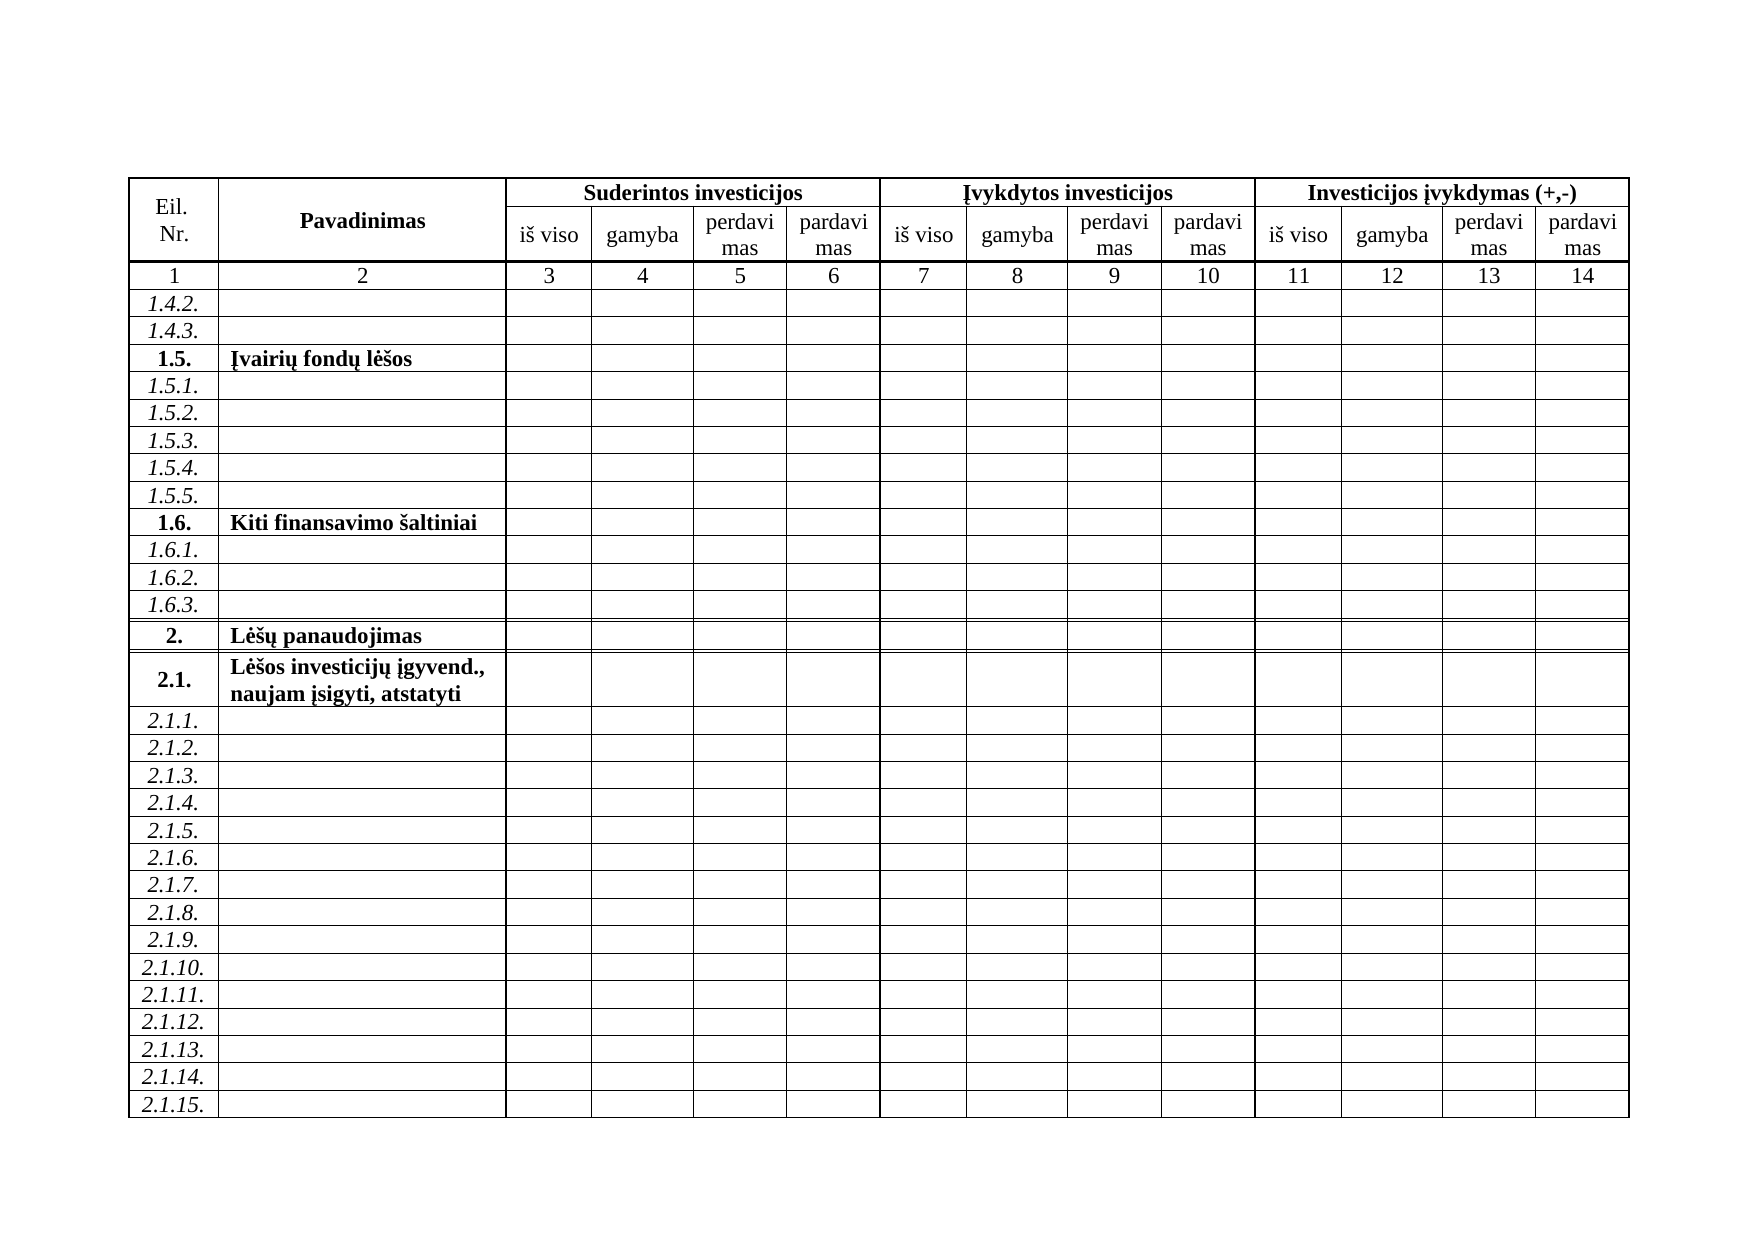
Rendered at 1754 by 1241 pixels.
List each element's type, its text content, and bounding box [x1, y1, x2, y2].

table_cell iš viso [881, 207, 966, 260]
table_cell [1256, 1036, 1341, 1062]
table_cell [1536, 789, 1628, 816]
table_cell [1342, 1036, 1442, 1062]
table_cell [1162, 290, 1254, 316]
table_cell [507, 345, 591, 371]
table_cell perdavimas [1443, 207, 1535, 260]
table_cell [507, 536, 591, 563]
table_cell [787, 564, 879, 590]
table_cell [694, 735, 786, 761]
table_cell 2.1.6. [130, 844, 218, 870]
table_cell [592, 844, 693, 870]
table_cell [967, 591, 1067, 618]
table_cell [967, 454, 1067, 481]
table_cell [787, 762, 879, 788]
table_cell [1536, 454, 1628, 481]
table_cell [967, 400, 1067, 426]
table_cell [881, 536, 966, 563]
table_cell iš viso [507, 207, 591, 260]
table_cell [219, 1009, 505, 1035]
table_cell [881, 954, 966, 980]
table_cell [1068, 345, 1161, 371]
table_cell [787, 536, 879, 563]
table_cell 9 [1068, 263, 1161, 289]
table_cell [1443, 653, 1535, 706]
table_cell 1.5.2. [130, 400, 218, 426]
table_cell [507, 1009, 591, 1035]
table_cell [694, 564, 786, 590]
table_cell [592, 591, 693, 618]
table_cell [694, 707, 786, 733]
table_cell [1256, 762, 1341, 788]
table_cell [219, 400, 505, 426]
table_cell [592, 372, 693, 398]
table_cell [1068, 844, 1161, 870]
table_cell [219, 564, 505, 590]
table_cell [592, 981, 693, 1007]
table_cell [1068, 1063, 1161, 1089]
table_cell [507, 844, 591, 870]
table_cell [592, 290, 693, 316]
table_cell 2. [130, 622, 218, 649]
table_cell [1443, 707, 1535, 733]
table_cell [881, 564, 966, 590]
table_cell [1342, 482, 1442, 508]
table_cell [219, 1036, 505, 1062]
table_cell 2.1.12. [130, 1009, 218, 1035]
table_cell [787, 1091, 879, 1117]
table_cell [1536, 817, 1628, 843]
table_cell [1068, 1009, 1161, 1035]
table_cell [219, 317, 505, 344]
table_cell [1443, 317, 1535, 344]
table_cell [1536, 482, 1628, 508]
table_cell 3 [507, 263, 591, 289]
table_cell [1068, 427, 1161, 453]
table_cell 1.4.2. [130, 290, 218, 316]
table_cell [1068, 622, 1161, 649]
table_cell [592, 789, 693, 816]
table_cell [1342, 564, 1442, 590]
table_cell [694, 317, 786, 344]
table_cell 1.5.1. [130, 372, 218, 398]
table_cell 10 [1162, 263, 1254, 289]
table_cell pardavimas [1162, 207, 1254, 260]
table_cell [1536, 345, 1628, 371]
table_cell [592, 509, 693, 535]
table_cell [1342, 954, 1442, 980]
table_cell 1.6.2. [130, 564, 218, 590]
table_cell [1342, 762, 1442, 788]
table_cell [1256, 372, 1341, 398]
table_cell [507, 1036, 591, 1062]
table_cell [1342, 926, 1442, 953]
table_cell [1443, 454, 1535, 481]
table_cell [592, 482, 693, 508]
table_cell 1.6.3. [130, 591, 218, 618]
table_cell 2.1.3. [130, 762, 218, 788]
table_cell [1342, 735, 1442, 761]
table_cell [1068, 1036, 1161, 1062]
table_cell [219, 482, 505, 508]
table_cell [1443, 817, 1535, 843]
table_cell Lėšos investicijų įgyvend., naujam įsigyti, atstatyti [219, 653, 505, 706]
table_cell [1162, 509, 1254, 535]
table_cell [967, 372, 1067, 398]
table_cell [219, 817, 505, 843]
table_cell [1162, 707, 1254, 733]
table_cell 13 [1443, 263, 1535, 289]
table_cell [1162, 926, 1254, 953]
table_cell [967, 482, 1067, 508]
table_cell [507, 926, 591, 953]
table_cell 14 [1536, 263, 1628, 289]
table_cell [881, 1063, 966, 1089]
table_cell [1342, 789, 1442, 816]
table_cell [1256, 345, 1341, 371]
table_cell [1068, 290, 1161, 316]
table_cell 2.1.4. [130, 789, 218, 816]
table_cell [1536, 653, 1628, 706]
table_cell [1068, 735, 1161, 761]
table_cell [1342, 1091, 1442, 1117]
table_cell [1443, 427, 1535, 453]
table_cell [219, 536, 505, 563]
table_cell [1342, 290, 1442, 316]
table_cell 2.1.1. [130, 707, 218, 733]
table_header Suderintos investicijos [507, 179, 879, 206]
table_cell [507, 1091, 591, 1117]
table_cell [1256, 622, 1341, 649]
table_cell [507, 427, 591, 453]
table_cell [787, 509, 879, 535]
table_cell [1443, 1009, 1535, 1035]
table_cell [694, 372, 786, 398]
table_cell [507, 317, 591, 344]
table_cell [592, 926, 693, 953]
table_cell [967, 899, 1067, 925]
table_cell [881, 345, 966, 371]
table_cell [1256, 427, 1341, 453]
table_cell [219, 954, 505, 980]
table_cell 12 [1342, 263, 1442, 289]
table_cell [592, 653, 693, 706]
table_header Eil. Nr. [130, 179, 218, 260]
table_cell [1162, 1036, 1254, 1062]
table_cell [694, 653, 786, 706]
table_cell [507, 372, 591, 398]
table_cell 2 [219, 263, 505, 289]
table_header Investicijos įvykdymas (+,-) [1256, 179, 1628, 206]
table_cell [881, 427, 966, 453]
table_cell [1342, 653, 1442, 706]
table_cell [1536, 735, 1628, 761]
table_cell [219, 1063, 505, 1089]
table_cell [1068, 789, 1161, 816]
table_cell [1443, 400, 1535, 426]
table_cell [219, 290, 505, 316]
table_cell [1536, 954, 1628, 980]
table_cell [787, 1009, 879, 1035]
table_cell [1443, 536, 1535, 563]
table_cell [1068, 1091, 1161, 1117]
table_cell gamyba [967, 207, 1067, 260]
table_cell [881, 844, 966, 870]
table_cell [1256, 1009, 1341, 1035]
table_cell [219, 707, 505, 733]
table_cell iš viso [1256, 207, 1341, 260]
table_cell [1068, 372, 1161, 398]
table_cell [507, 735, 591, 761]
table_cell [592, 817, 693, 843]
table_cell 2.1.7. [130, 871, 218, 898]
table_cell 4 [592, 263, 693, 289]
table_cell [1536, 844, 1628, 870]
table_cell [592, 400, 693, 426]
table_cell 5 [694, 263, 786, 289]
table_cell [1536, 509, 1628, 535]
table_cell [507, 564, 591, 590]
table_cell [1068, 564, 1161, 590]
table_cell [1256, 871, 1341, 898]
table_cell [694, 454, 786, 481]
table_cell pardavimas [1536, 207, 1628, 260]
table_cell [1536, 372, 1628, 398]
table_cell [1256, 1063, 1341, 1089]
table_cell [1162, 591, 1254, 618]
table_cell [694, 789, 786, 816]
table_cell [787, 954, 879, 980]
table_cell 1 [130, 263, 218, 289]
table_header Pavadinimas [219, 179, 505, 260]
table_cell [507, 290, 591, 316]
table_cell [1162, 653, 1254, 706]
table_cell [967, 427, 1067, 453]
table_cell Kiti finansavimo šaltiniai [219, 509, 505, 535]
table_cell [787, 372, 879, 398]
table_cell [1068, 454, 1161, 481]
table_cell [219, 735, 505, 761]
table_cell [592, 1091, 693, 1117]
table_cell [967, 926, 1067, 953]
table_cell [1443, 372, 1535, 398]
table_cell pardavimas [787, 207, 879, 260]
table_cell [1536, 1063, 1628, 1089]
table_cell [592, 345, 693, 371]
table_cell [1162, 762, 1254, 788]
table_cell [1162, 482, 1254, 508]
table_cell [592, 762, 693, 788]
table_cell [787, 591, 879, 618]
table_cell [1443, 899, 1535, 925]
table_cell [1536, 1036, 1628, 1062]
table_cell [881, 1036, 966, 1062]
table_cell [1342, 844, 1442, 870]
table_cell [881, 290, 966, 316]
table_cell [881, 926, 966, 953]
table_cell [881, 899, 966, 925]
table_cell [787, 427, 879, 453]
table_cell [1068, 817, 1161, 843]
table_cell 2.1.8. [130, 899, 218, 925]
table_cell [1443, 591, 1535, 618]
table_cell [967, 844, 1067, 870]
table_cell [1162, 400, 1254, 426]
table_cell [694, 926, 786, 953]
table_cell 2.1.13. [130, 1036, 218, 1062]
table_cell [1256, 707, 1341, 733]
table_cell [1443, 345, 1535, 371]
table_cell [1443, 789, 1535, 816]
table_cell [1342, 372, 1442, 398]
table_cell [967, 536, 1067, 563]
table_cell [1443, 871, 1535, 898]
table_cell [507, 981, 591, 1007]
table_cell [507, 591, 591, 618]
table_cell [1536, 622, 1628, 649]
table_cell [881, 789, 966, 816]
table_cell 1.5.4. [130, 454, 218, 481]
table_cell [881, 1091, 966, 1117]
table_cell [967, 564, 1067, 590]
table_cell [1443, 1036, 1535, 1062]
table_cell [694, 400, 786, 426]
table_cell [507, 707, 591, 733]
table_cell [881, 454, 966, 481]
table_cell [881, 653, 966, 706]
table_cell [967, 762, 1067, 788]
table_cell [881, 817, 966, 843]
table_cell [1256, 1091, 1341, 1117]
table_cell [881, 707, 966, 733]
table_cell [219, 789, 505, 816]
table_cell [507, 509, 591, 535]
table_cell [787, 1063, 879, 1089]
table_cell 7 [881, 263, 966, 289]
table_cell [1256, 482, 1341, 508]
table_cell [881, 981, 966, 1007]
table_cell [219, 762, 505, 788]
table_cell [1536, 427, 1628, 453]
table_cell [694, 1036, 786, 1062]
table_cell [219, 844, 505, 870]
table_cell [1162, 372, 1254, 398]
table_cell [1443, 954, 1535, 980]
table_cell [1342, 1063, 1442, 1089]
table_cell [1068, 899, 1161, 925]
table_cell [694, 844, 786, 870]
table_cell [1342, 400, 1442, 426]
table_cell 2.1.11. [130, 981, 218, 1007]
table_cell [1256, 317, 1341, 344]
table_cell [1256, 536, 1341, 563]
table_cell [1536, 536, 1628, 563]
table_cell [1443, 482, 1535, 508]
table_cell [967, 290, 1067, 316]
table_cell [1443, 564, 1535, 590]
table_cell [881, 482, 966, 508]
table_cell [507, 871, 591, 898]
table_cell [1162, 817, 1254, 843]
table_cell 1.4.3. [130, 317, 218, 344]
table_cell [694, 981, 786, 1007]
table_cell [881, 735, 966, 761]
table_cell [1342, 871, 1442, 898]
table_cell [787, 926, 879, 953]
table_cell [1536, 899, 1628, 925]
table_cell [219, 981, 505, 1007]
table_cell [787, 817, 879, 843]
table_cell [1342, 317, 1442, 344]
table_cell [592, 1009, 693, 1035]
table_cell [1068, 653, 1161, 706]
table_cell [694, 591, 786, 618]
table_cell 2.1.10. [130, 954, 218, 980]
table_cell [1536, 762, 1628, 788]
table_cell [881, 591, 966, 618]
table_cell [1342, 345, 1442, 371]
table_cell [1162, 317, 1254, 344]
table_cell [1536, 1009, 1628, 1035]
table_cell [507, 482, 591, 508]
table_cell [967, 954, 1067, 980]
table_cell [592, 1036, 693, 1062]
table_cell [507, 653, 591, 706]
table_cell [507, 817, 591, 843]
table_cell [787, 290, 879, 316]
table_cell [592, 735, 693, 761]
table_cell [592, 564, 693, 590]
table_cell [1256, 591, 1341, 618]
table_cell [507, 762, 591, 788]
table_cell [694, 427, 786, 453]
table_cell [787, 317, 879, 344]
table_cell [967, 735, 1067, 761]
table_cell [1256, 844, 1341, 870]
table_cell [1162, 564, 1254, 590]
table_cell [1162, 899, 1254, 925]
table_cell [1256, 653, 1341, 706]
table_cell [592, 536, 693, 563]
table_cell [219, 591, 505, 618]
table_cell [1443, 509, 1535, 535]
table_cell [694, 1091, 786, 1117]
table_cell [694, 1009, 786, 1035]
table_cell 2.1. [130, 653, 218, 706]
table_cell [1068, 482, 1161, 508]
table_cell 6 [787, 263, 879, 289]
table_cell 2.1.5. [130, 817, 218, 843]
table_cell [219, 372, 505, 398]
table_cell [1342, 981, 1442, 1007]
table_cell Įvairių fondų lėšos [219, 345, 505, 371]
table_header Įvykdytos investicijos [881, 179, 1254, 206]
table_cell [1536, 317, 1628, 344]
table_cell [592, 954, 693, 980]
table_cell [507, 454, 591, 481]
table_cell [219, 427, 505, 453]
table_cell [1256, 735, 1341, 761]
table_cell [1162, 622, 1254, 649]
table_cell [787, 400, 879, 426]
table_cell [1256, 454, 1341, 481]
table_cell [1443, 1063, 1535, 1089]
table_cell [967, 1009, 1067, 1035]
table_cell [507, 789, 591, 816]
table_cell [881, 372, 966, 398]
table_cell [694, 817, 786, 843]
table_cell [1162, 871, 1254, 898]
table_cell [694, 1063, 786, 1089]
table_cell [1536, 564, 1628, 590]
table_cell [1162, 1009, 1254, 1035]
table_cell [592, 427, 693, 453]
table_cell [1068, 954, 1161, 980]
table_cell [1256, 789, 1341, 816]
table_cell 1.5. [130, 345, 218, 371]
table_cell [694, 899, 786, 925]
table_cell [1443, 290, 1535, 316]
table_cell [1256, 564, 1341, 590]
table_cell [1256, 509, 1341, 535]
table_cell [1342, 454, 1442, 481]
table_cell [881, 762, 966, 788]
table_cell [592, 622, 693, 649]
table_cell [1162, 454, 1254, 481]
table_cell [1342, 707, 1442, 733]
table_cell [1068, 400, 1161, 426]
table_cell [1162, 427, 1254, 453]
table_cell [787, 789, 879, 816]
table_cell [1443, 844, 1535, 870]
table_cell [1342, 591, 1442, 618]
table_cell 2.1.15. [130, 1091, 218, 1117]
table_cell [1536, 591, 1628, 618]
table_cell [967, 653, 1067, 706]
table_cell [967, 1063, 1067, 1089]
table_cell gamyba [592, 207, 693, 260]
table_cell [787, 707, 879, 733]
table_cell perdavimas [694, 207, 786, 260]
table_cell [507, 400, 591, 426]
table_cell [967, 509, 1067, 535]
table_cell 2.1.14. [130, 1063, 218, 1089]
table_cell [1162, 981, 1254, 1007]
table_cell [1443, 1091, 1535, 1117]
table_cell [787, 735, 879, 761]
table_cell [1162, 1063, 1254, 1089]
table_cell [967, 817, 1067, 843]
table_cell [967, 981, 1067, 1007]
table_cell [1342, 536, 1442, 563]
table_cell [1068, 707, 1161, 733]
table_cell [1443, 762, 1535, 788]
table_cell [1256, 899, 1341, 925]
table_cell [507, 954, 591, 980]
table_cell [1162, 1091, 1254, 1117]
table_cell gamyba [1342, 207, 1442, 260]
table_cell [1068, 536, 1161, 563]
table_cell [1068, 926, 1161, 953]
table_cell [694, 290, 786, 316]
table_cell [1342, 899, 1442, 925]
table_cell perdavimas [1068, 207, 1161, 260]
table_cell [1256, 954, 1341, 980]
table_cell [1256, 926, 1341, 953]
table_cell [787, 844, 879, 870]
table_cell [1162, 536, 1254, 563]
table_cell [592, 317, 693, 344]
table_cell 2.1.2. [130, 735, 218, 761]
table_cell [694, 622, 786, 649]
table_cell [967, 345, 1067, 371]
table_cell [592, 454, 693, 481]
table_cell [592, 871, 693, 898]
table_cell 2.1.9. [130, 926, 218, 953]
table_cell [881, 622, 966, 649]
table_cell [1068, 871, 1161, 898]
table_cell [1068, 509, 1161, 535]
table_cell [1256, 981, 1341, 1007]
table_cell 1.5.5. [130, 482, 218, 508]
table_cell [1536, 981, 1628, 1007]
table_cell [967, 707, 1067, 733]
table_cell [507, 622, 591, 649]
table_cell [967, 1036, 1067, 1062]
table_cell [787, 1036, 879, 1062]
table_cell [787, 871, 879, 898]
table_cell [787, 981, 879, 1007]
table_cell [967, 871, 1067, 898]
table_cell [1443, 981, 1535, 1007]
table_cell 1.5.3. [130, 427, 218, 453]
table_cell [1443, 622, 1535, 649]
table_cell [694, 345, 786, 371]
table_cell Lėšų panaudojimas [219, 622, 505, 649]
table_cell [694, 482, 786, 508]
table_cell [219, 871, 505, 898]
table_cell [694, 536, 786, 563]
table_cell [1068, 591, 1161, 618]
table_cell [1068, 317, 1161, 344]
table_cell [787, 482, 879, 508]
table_cell [1536, 1091, 1628, 1117]
table_cell [219, 454, 505, 481]
table_cell [787, 622, 879, 649]
table_cell [507, 1063, 591, 1089]
table_cell [787, 345, 879, 371]
table_cell [967, 317, 1067, 344]
table_cell [1162, 345, 1254, 371]
table_cell [592, 1063, 693, 1089]
table_cell [1536, 400, 1628, 426]
table_cell [1342, 427, 1442, 453]
table_cell 1.6. [130, 509, 218, 535]
table_cell [787, 653, 879, 706]
table_cell [1256, 400, 1341, 426]
table_cell [1162, 844, 1254, 870]
table_cell 1.6.1. [130, 536, 218, 563]
table_cell [967, 789, 1067, 816]
table_cell 8 [967, 263, 1067, 289]
table_cell [219, 899, 505, 925]
table_cell [1536, 290, 1628, 316]
table_cell [592, 899, 693, 925]
table_cell [1342, 817, 1442, 843]
table_cell [694, 762, 786, 788]
table_cell [881, 509, 966, 535]
table_cell [881, 871, 966, 898]
table_cell [694, 871, 786, 898]
table_cell 11 [1256, 263, 1341, 289]
table_cell [1536, 707, 1628, 733]
table_cell [787, 899, 879, 925]
table_cell [507, 899, 591, 925]
table_cell [1256, 290, 1341, 316]
table_cell [881, 1009, 966, 1035]
table_cell [1342, 622, 1442, 649]
table_cell [1068, 762, 1161, 788]
table_cell [1256, 817, 1341, 843]
table_cell [967, 1091, 1067, 1117]
table_cell [592, 707, 693, 733]
table_cell [1536, 926, 1628, 953]
table_cell [1162, 789, 1254, 816]
table_cell [219, 926, 505, 953]
table_cell [1342, 509, 1442, 535]
table_cell [1068, 981, 1161, 1007]
table_cell [694, 954, 786, 980]
table_cell [1162, 735, 1254, 761]
table_cell [881, 400, 966, 426]
table_cell [881, 317, 966, 344]
table_cell [1162, 954, 1254, 980]
table_cell [694, 509, 786, 535]
table_cell [787, 454, 879, 481]
table_cell [967, 622, 1067, 649]
table_cell [1443, 926, 1535, 953]
table_cell [1443, 735, 1535, 761]
table_cell [219, 1091, 505, 1117]
table_cell [1342, 1009, 1442, 1035]
table_cell [1536, 871, 1628, 898]
